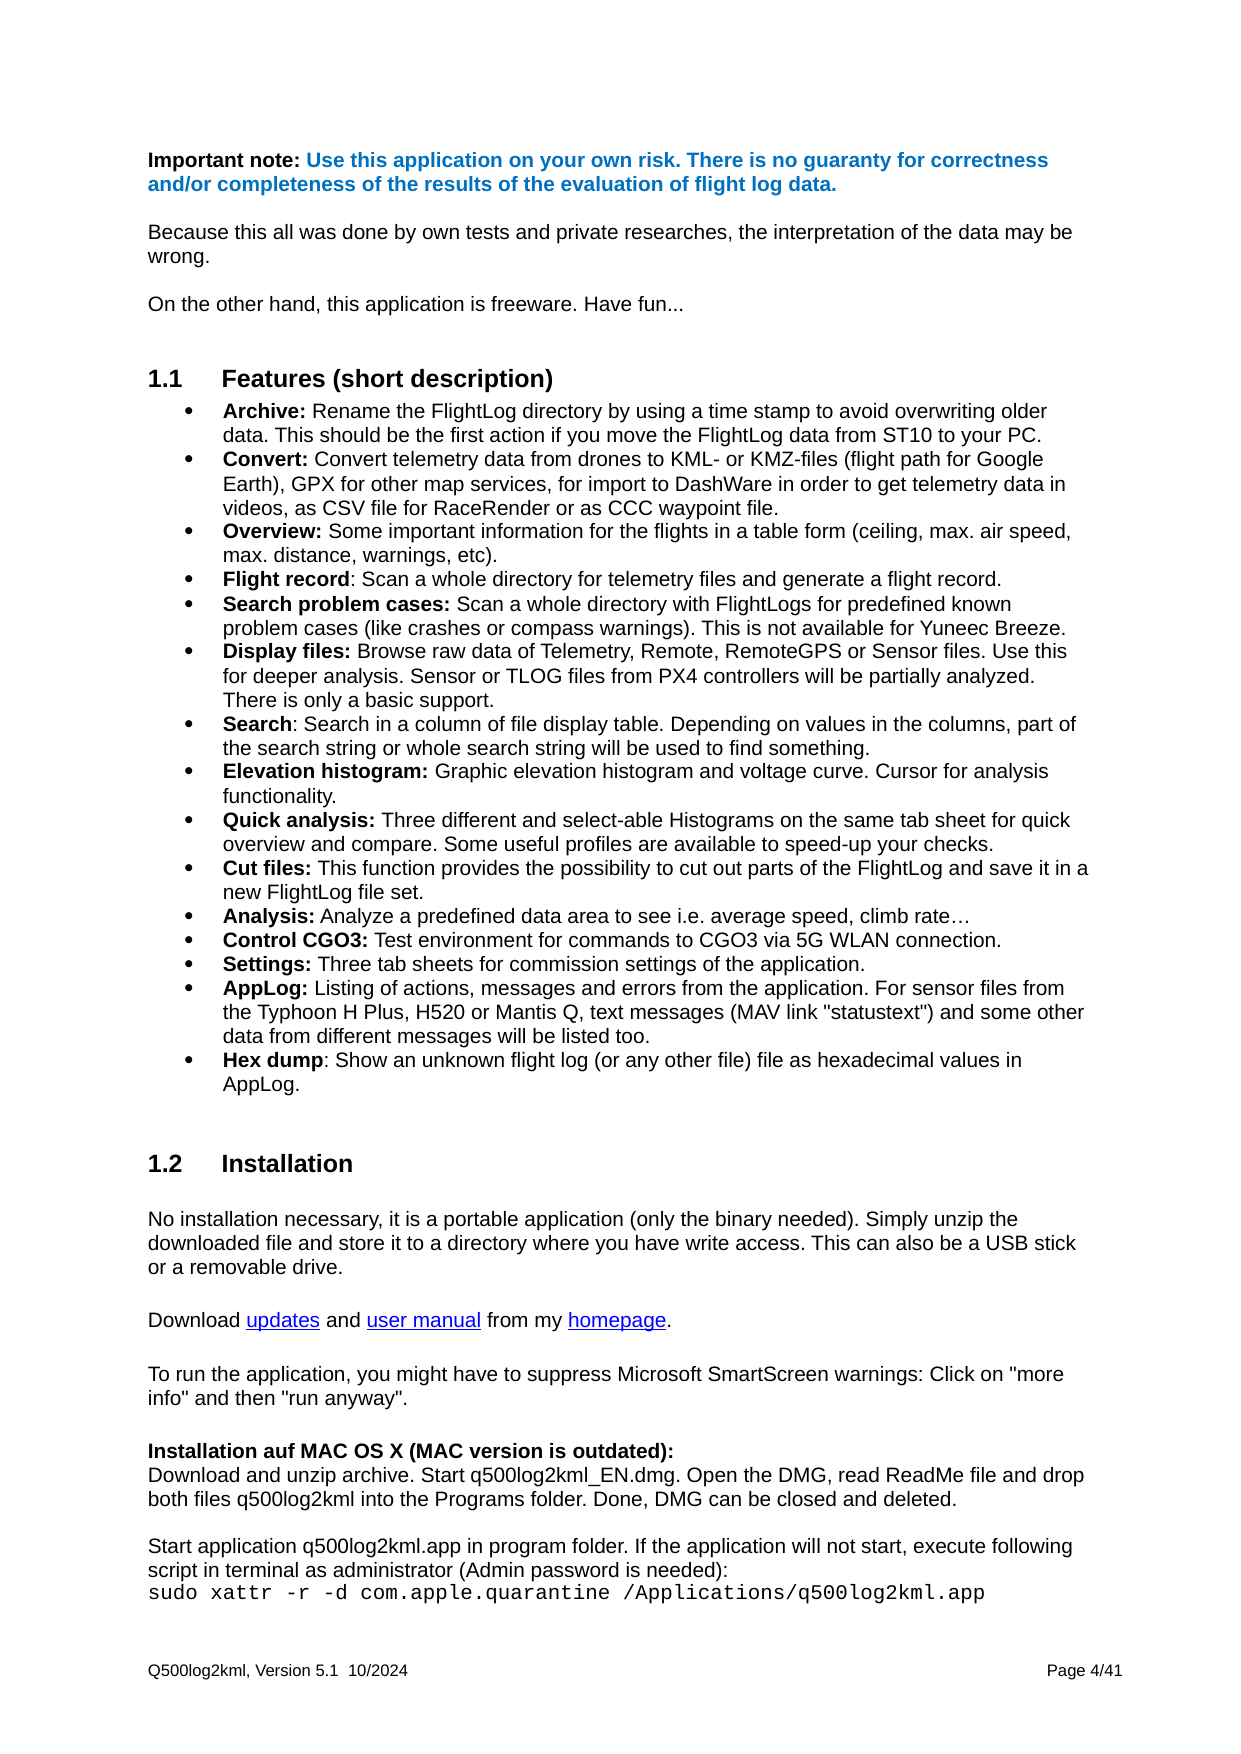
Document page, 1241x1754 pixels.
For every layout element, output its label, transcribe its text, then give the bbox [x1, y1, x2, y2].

list Settings: Three tab sheets for commission settings of the application. [185, 952, 1093, 976]
list Control CGO3: Test environment for commands to CGO3 via 5G WLAN connection. [185, 927, 1093, 952]
text Download and unzip archive. Start q500log2kml_EN.dmg. Open the DMG, read ReadMe file and drop both files q500log2kml into the Programs folder. Done, DMG can be closed and deleted. [148, 1462, 1093, 1510]
list Flight record: Scan a whole directory for telemetry files and generate a flight record. [185, 567, 1093, 591]
list Cut files: This function provides the possibility to cut out parts of the FlightLog and save it in a new FlightLog file set. [185, 855, 1093, 903]
text To run the application, you might have to suppress Microsoft SmartScreen warnings: Click on "more info" and then "run anyway". [148, 1361, 1093, 1409]
list AppLog: Listing of actions, messages and errors from the application. For sensor files from the Typhoon H Plus, H520 or Mantis Q, text messages (MAV link "statustext") and some other data from different messages will be listed too. [185, 976, 1093, 1048]
list Hex dump: Show an unknown flight log (or any other file) file as hexadecimal values in AppLog. [185, 1048, 1093, 1124]
list Elevation histogram: Graphic elevation histogram and voltage curve. Cursor for analysis functionality. [185, 759, 1093, 807]
text Important note: Use this application on your own risk. There is no guaranty for correctness and/or completeness of the results of the evaluation of flight log data. [148, 148, 1093, 196]
text No installation necessary, it is a portable application (only the binary needed). Simply unzip the downloaded file and store it to a directory where you have write access. This can also be a USB stick or a removable drive. [148, 1207, 1093, 1279]
text sudo xattr -r -d com.apple.quarantine /Applications/q500log2kml.app [148, 1582, 1093, 1606]
list Analysis: Analyze a predefined data area to see i.e. average speed, climb rate… [185, 903, 1093, 927]
text Because this all was done by own tests and private researches, the interpretation of the data may be wrong. [148, 219, 1093, 267]
list Archive: Rename the FlightLog directory by using a time stamp to avoid overwriting older data. This should be the first action if you move the FlightLog data from ST10 to your PC. [185, 399, 1093, 447]
list Overview: Some important information for the flights in a table form (ceiling, max. air speed, max. distance, warnings, etc). [185, 519, 1093, 567]
subtitle Installation [148, 1149, 1093, 1178]
text Installation auf MAC OS X (MAC version is outdated): [148, 1438, 1093, 1462]
list Search: Search in a column of file display table. Depending on values in the columns, part of the search string or whole search string will be used to find something. [185, 711, 1093, 759]
text Download updates and user manual from my homepage. [148, 1308, 1093, 1332]
text Start application q500log2kml.app in program folder. If the application will not start, execute following script in terminal as administrator (Admin password is needed): [148, 1534, 1093, 1582]
subtitle Features (short description) [148, 364, 1093, 393]
list Convert: Convert telemetry data from drones to KML- or KMZ-files (flight path for Google Earth), GPX for other map services, for import to DashWare in order to get telemetry data in videos, as CSV file for RaceRender or as CCC waypoint file. [185, 447, 1093, 519]
list Quick analysis: Three different and select-able Histograms on the same tab sheet for quick overview and compare. Some useful profiles are available to speed-up your checks. [185, 807, 1093, 855]
text On the other hand, this application is freeware. Have fun... [148, 291, 1093, 315]
list Display files: Browse raw data of Telemetry, Remote, RemoteGPS or Sensor files. Use this for deeper analysis. Sensor or TLOG files from PX4 controllers will be partially analyzed. There is only a basic support. [185, 639, 1093, 711]
list Search problem cases: Scan a whole directory with FlightLogs for predefined known problem cases (like crashes or compass warnings). This is not available for Yuneec Breeze. [185, 591, 1093, 639]
